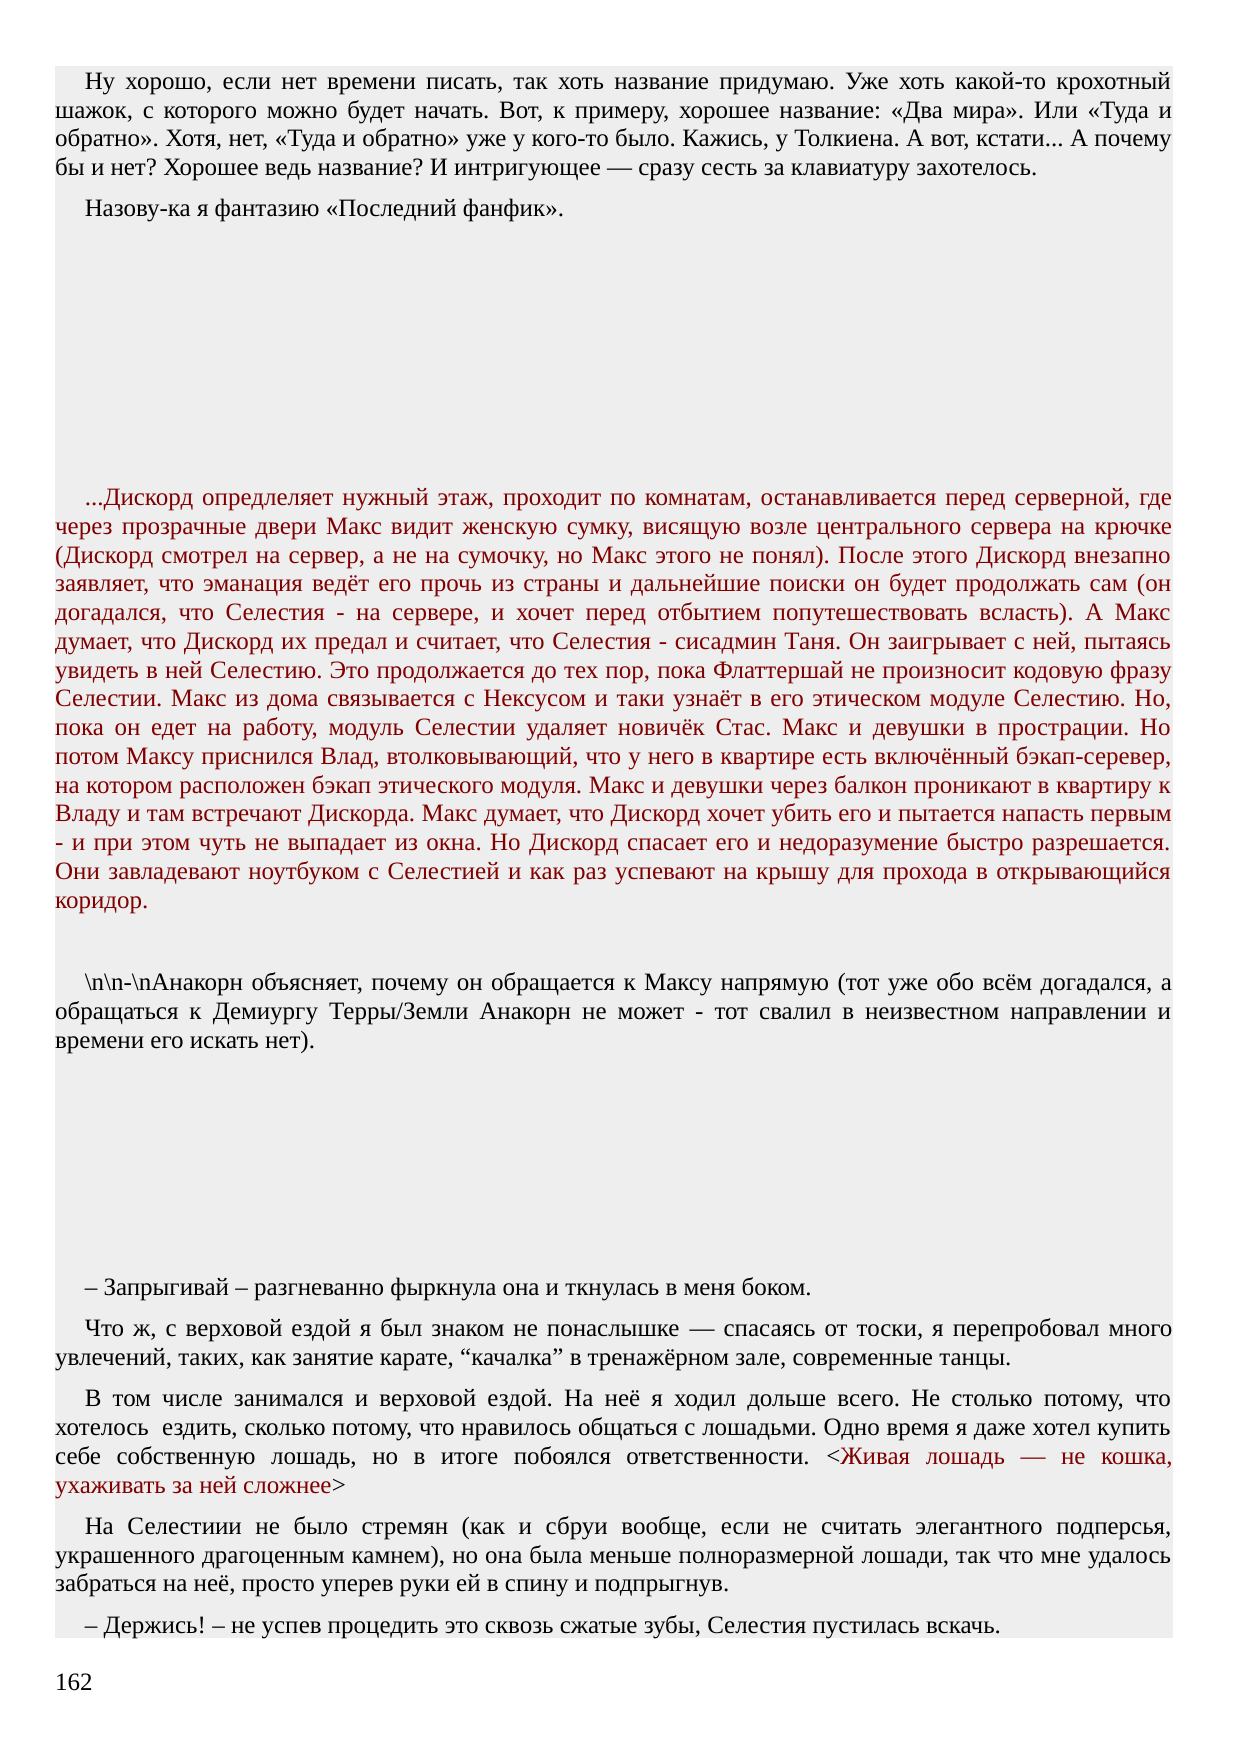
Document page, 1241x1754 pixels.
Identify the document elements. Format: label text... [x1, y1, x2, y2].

text Назову-ка я фантазию «Последний фанфик». [55, 193, 1173, 222]
text \n\n-\nАнакорн объясняет, почему он обращается к Максу напрямую (тот уже обо всём догадался, а обращаться к Демиургу Терры/Земли Анакорн не может - тот свалил в неизвестном направлении и времени его искать нет). [55, 967, 1173, 1053]
text – Запрыгивай – разгневанно фыркнула она и ткнулась в меня боком. [55, 1272, 1173, 1301]
text – Держись! – не успев процедить это сквозь сжатые зубы, Селестия пустилась вскачь. [55, 1610, 1173, 1638]
text Что ж, с верховой ездой я был знаком не понаслышке — спасаясь от тоски, я перепробовал много увлечений, таких, как занятие карате, “качалка” в тренажёрном зале, современные танцы. [55, 1313, 1173, 1371]
text В том числе занимался и верховой ездой. На неё я ходил дольше всего. Не столько потому, что хотелось ездить, сколько потому, что нравилось общаться с лошадьми. Одно время я даже хотел купить себе собственную лошадь, но в итоге побоялся ответственности. <Живая лошадь — не кошка, ухаживать за ней сложнее> [55, 1383, 1173, 1498]
text ...Дискорд опредлеляет нужный этаж, проходит по комнатам, останавливается перед серверной, где через прозрачные двери Макс видит женскую сумку, висящую возле центрального сервера на крючке (Дискорд смотрел на сервер, а не на сумочку, но Макс этого не понял). После этого Дискорд внезапно заявляет, что эманация ведёт его прочь из страны и дальнейшие поиски он будет продолжать сам (он догадался, что Селестия - на сервере, и хочет перед отбытием попутешествовать всласть). А Макс думает, что Дискорд их предал и считает, что Селестия - сисадмин Таня. Он заигрывает с ней, пытаясь увидеть в ней Селестию. Это продолжается до тех пор, пока Флаттершай не произносит кодовую фразу Селестии. Макс из дома связывается с Нексусом и таки узнаёт в его этическом модуле Селестию. Но, пока он едет на работу, модуль Селестии удаляет новичёк Стас. Макс и девушки в прострации. Но потом Максу приснился Влад, втолковывающий, что у него в квартире есть включённый бэкап-серевер, на котором расположен бэкап этического модуля. Макс и девушки через балкон проникают в квартиру к Владу и там встречают Дискорда. Макс думает, что Дискорд хочет убить его и пытается напасть первым - и при этом чуть не выпадает из окна. Но Дискорд спасает его и недоразумение быстро разрешается. Они завладевают ноутбуком с Селестией и как раз успевают на крышу для прохода в открывающийся коридор. [55, 482, 1173, 913]
text На Селестиии не было стремян (как и сбруи вообще, если не считать элегантного подперсья, украшенного драгоценным камнем), но она была меньше полноразмерной лошади, так что мне удалось забраться на неё, просто уперев руки ей в спину и подпрыгнув. [55, 1511, 1173, 1597]
text Ну хорошо, если нет времени писать, так хоть название придумаю. Уже хоть какой-то крохотный шажок, с которого можно будет начать. Вот, к примеру, хорошее название: «Два мира». Или «Туда и обратно». Хотя, нет, «Туда и обратно» уже у кого-то было. Кажись, у Толкиена. А вот, кстати... А почему бы и нет? Хорошее ведь название? И интригующее — сразу сесть за клавиатуру захотелось. [55, 66, 1173, 181]
